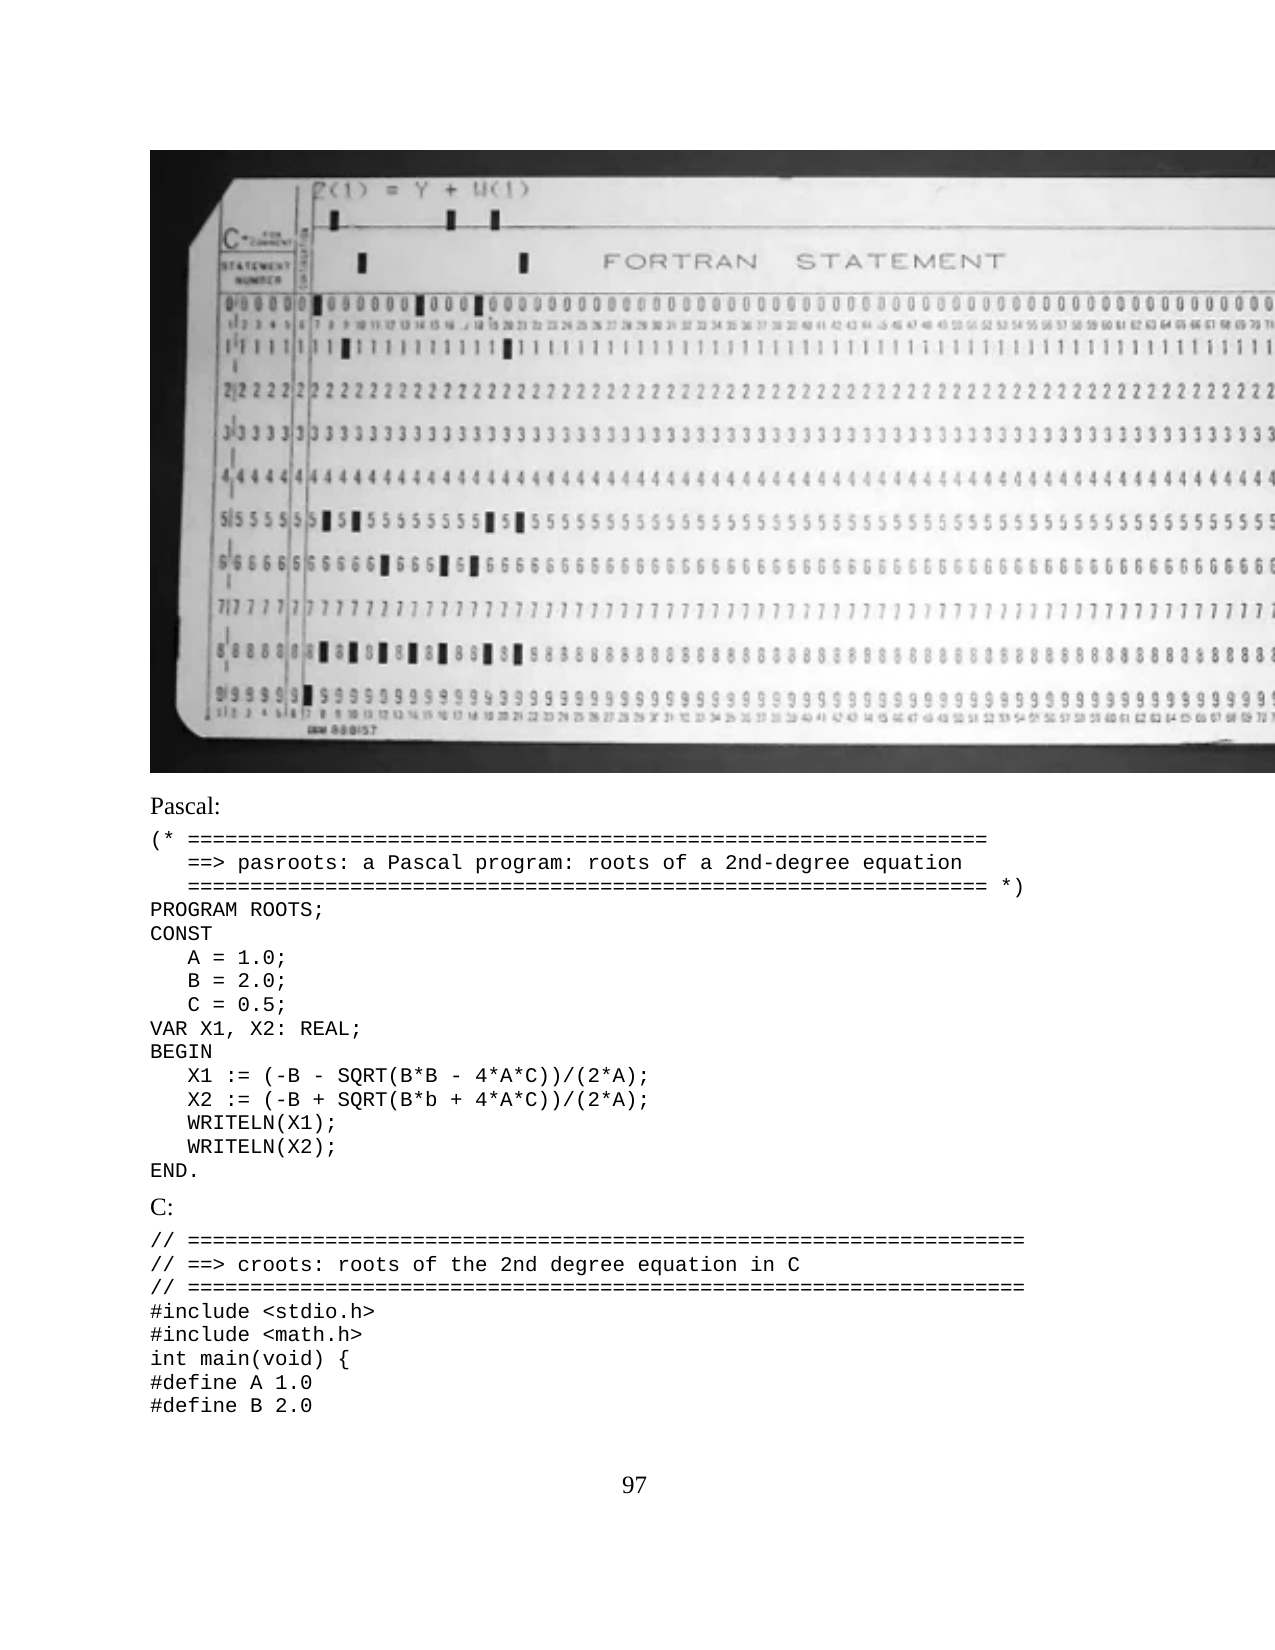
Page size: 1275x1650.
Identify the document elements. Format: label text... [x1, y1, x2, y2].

text CONST [150, 923, 1125, 947]
text X2 := (-B + SQRT(B*b + 4*A*C))/(2*A); [150, 1089, 1125, 1112]
text int main(void) { [150, 1348, 1125, 1372]
text C: [150, 1192, 1125, 1221]
text WRITELN(X2); [150, 1136, 1125, 1159]
text C = 0.5; [150, 994, 1125, 1018]
text (* ================================================================ [150, 828, 1125, 852]
text END. [150, 1159, 1125, 1183]
text VAR X1, X2: REAL; [150, 1018, 1125, 1041]
text #define B 2.0 [150, 1395, 1125, 1419]
text BEGIN [150, 1041, 1125, 1065]
text X1 := (-B - SQRT(B*B - 4*A*C))/(2*A); [150, 1065, 1125, 1089]
picture [150, 150, 1275, 773]
text // =================================================================== [150, 1277, 1125, 1301]
text // =================================================================== [150, 1230, 1125, 1253]
text #define A 1.0 [150, 1372, 1125, 1395]
text PROGRAM ROOTS; [150, 899, 1125, 923]
text Pascal: [150, 791, 1125, 819]
text // ==> croots: roots of the 2nd degree equation in C [150, 1253, 1125, 1277]
text A = 1.0; [150, 947, 1125, 970]
text ================================================================ *) [150, 876, 1125, 899]
text #include <math.h> [150, 1324, 1125, 1348]
text WRITELN(X1); [150, 1112, 1125, 1136]
text B = 2.0; [150, 970, 1125, 994]
text ==> pasroots: a Pascal program: roots of a 2nd-degree equation [150, 852, 1125, 876]
text #include <stdio.h> [150, 1301, 1125, 1324]
